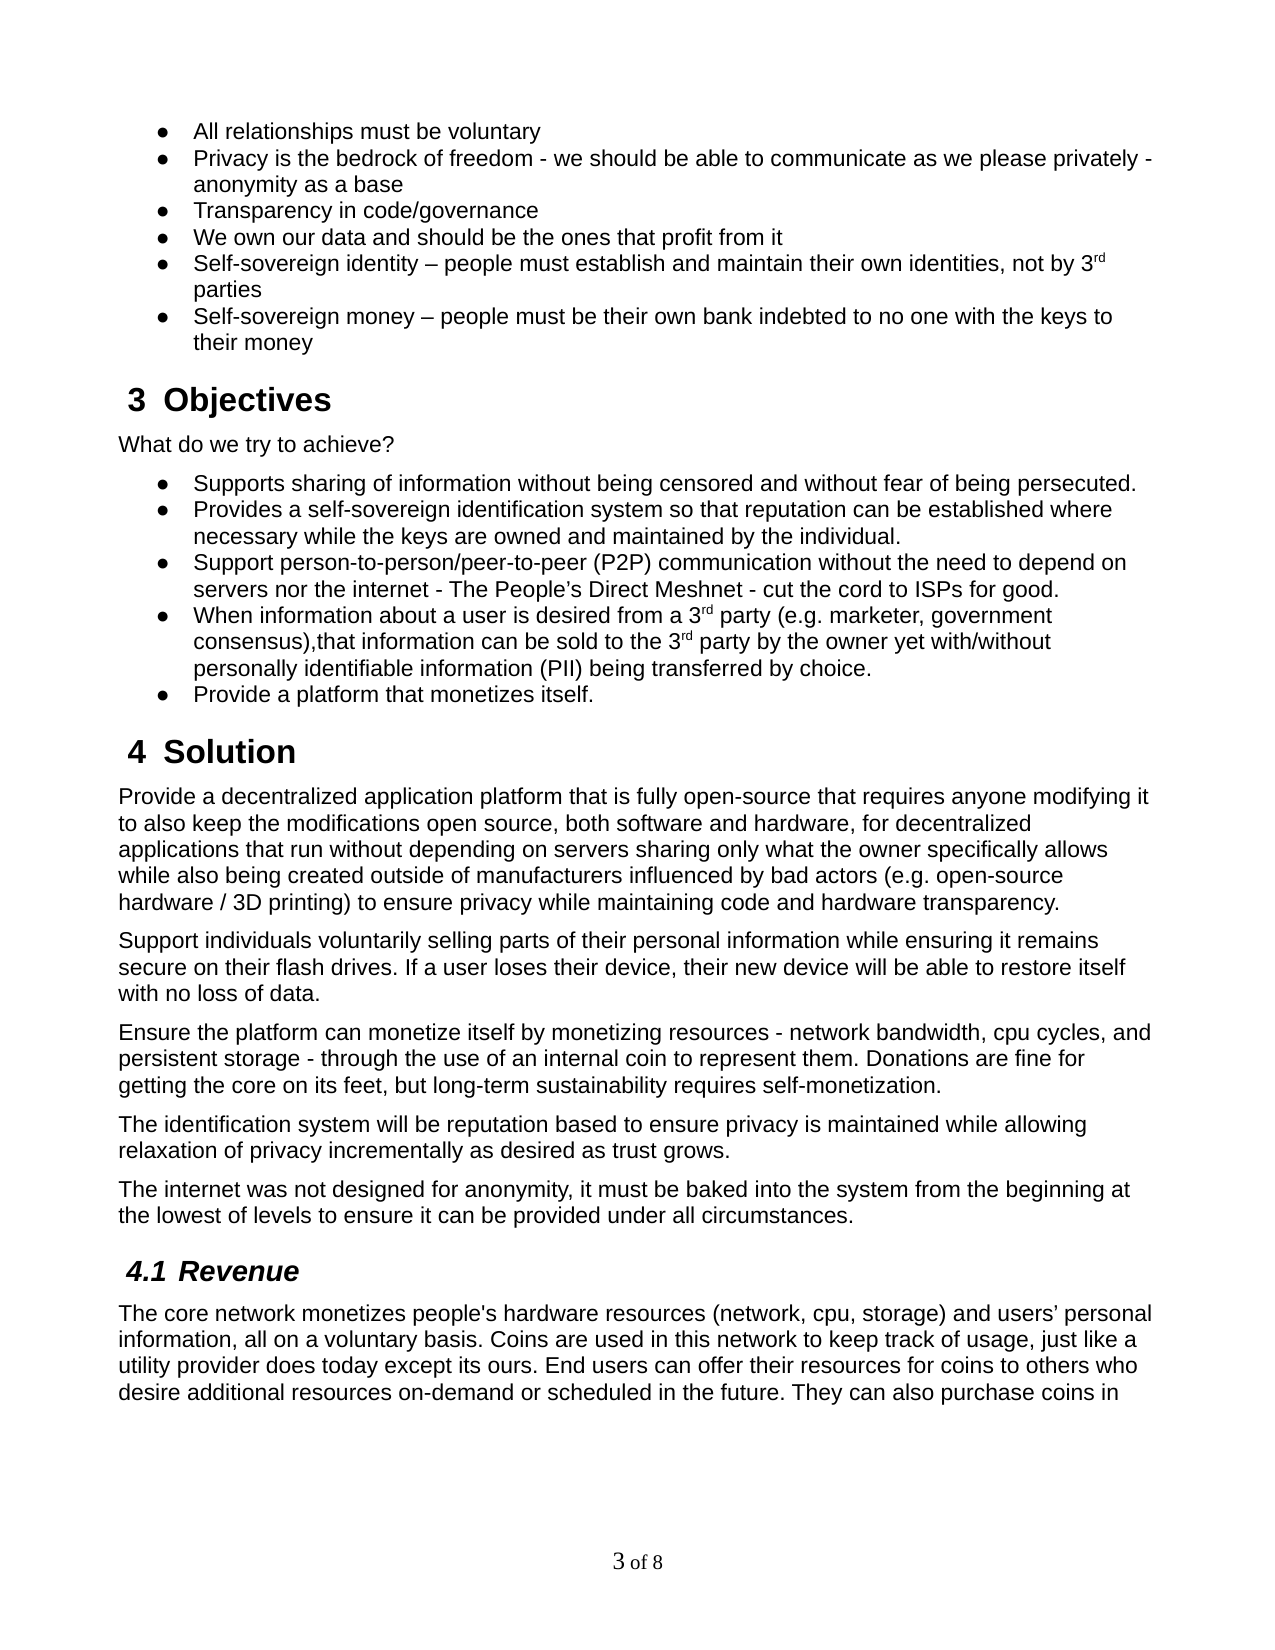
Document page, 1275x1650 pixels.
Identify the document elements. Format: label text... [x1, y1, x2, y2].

text The core network monetizes people's hardware resources (network, cpu, storage) and users’ personal information, all on a voluntary basis. Coins are used in this network to keep track of usage, just like a utility provider does today except its ours. End users can offer their resources for coins to others who desire additional resources on-demand or scheduled in the future. They can also purchase coins in [118, 1299, 1157, 1405]
list Self-sovereign identity – people must establish and maintain their own identities, not by 3rd parties [156, 250, 1157, 303]
text The internet was not designed for anonymity, it must be baked into the system from the beginning at the lowest of levels to ensure it can be provided under all circumstances. [118, 1176, 1157, 1228]
list When information about a user is desired from a 3rd party (e.g. marketer, government consensus),that information can be sold to the 3rd party by the owner yet with/without personally identifiable information (PII) being transferred by choice. [156, 602, 1157, 681]
list Privacy is the bedrock of freedom - we should be able to communicate as we please privately - anonymity as a base [156, 144, 1157, 197]
list Self-sovereign money – people must be their own bank indebted to no one with the keys to their money [156, 303, 1157, 355]
text Support individuals voluntarily selling parts of their personal information while ensuring it remains secure on their flash drives. If a user loses their device, their new device will be able to restore itself with no loss of data. [118, 927, 1157, 1007]
text Ensure the platform can monetize itself by monetizing resources - network bandwidth, cpu cycles, and persistent storage - through the use of an internal coin to represent them. Donations are fine for getting the core on its feet, but long-term sustainability requires self-monetization. [118, 1019, 1157, 1098]
list We own our data and should be the ones that profit from it [156, 223, 1157, 250]
subtitle Revenue [118, 1253, 1157, 1287]
list All relationships must be voluntary [156, 118, 1157, 144]
list Transparency in code/governance [156, 197, 1157, 223]
subtitle Solution [118, 732, 1157, 771]
text The identification system will be reputation based to ensure privacy is maintained while allowing relaxation of privacy incrementally as desired as trust grows. [118, 1111, 1157, 1163]
text What do we try to achieve? [118, 431, 1157, 458]
list Provides a self-sovereign identification system so that reputation can be established where necessary while the keys are owned and maintained by the individual. [156, 496, 1157, 549]
text Provide a decentralized application platform that is fully open-source that requires anyone modifying it to also keep the modifications open source, both software and hardware, for decentralized applications that run without depending on servers sharing only what the owner specifically allows while also being created outside of manufacturers influenced by bad actors (e.g. open-source hardware / 3D printing) to ensure privacy while maintaining code and hardware transparency. [118, 783, 1157, 915]
subtitle Objectives [118, 380, 1157, 419]
list Provide a platform that monetizes itself. [156, 681, 1157, 707]
list Supports sharing of information without being censored and without fear of being persecuted. [156, 470, 1157, 496]
list Support person-to-person/peer-to-peer (P2P) communication without the need to depend on servers nor the internet - The People’s Direct Meshnet - cut the cord to ISPs for good. [156, 549, 1157, 602]
